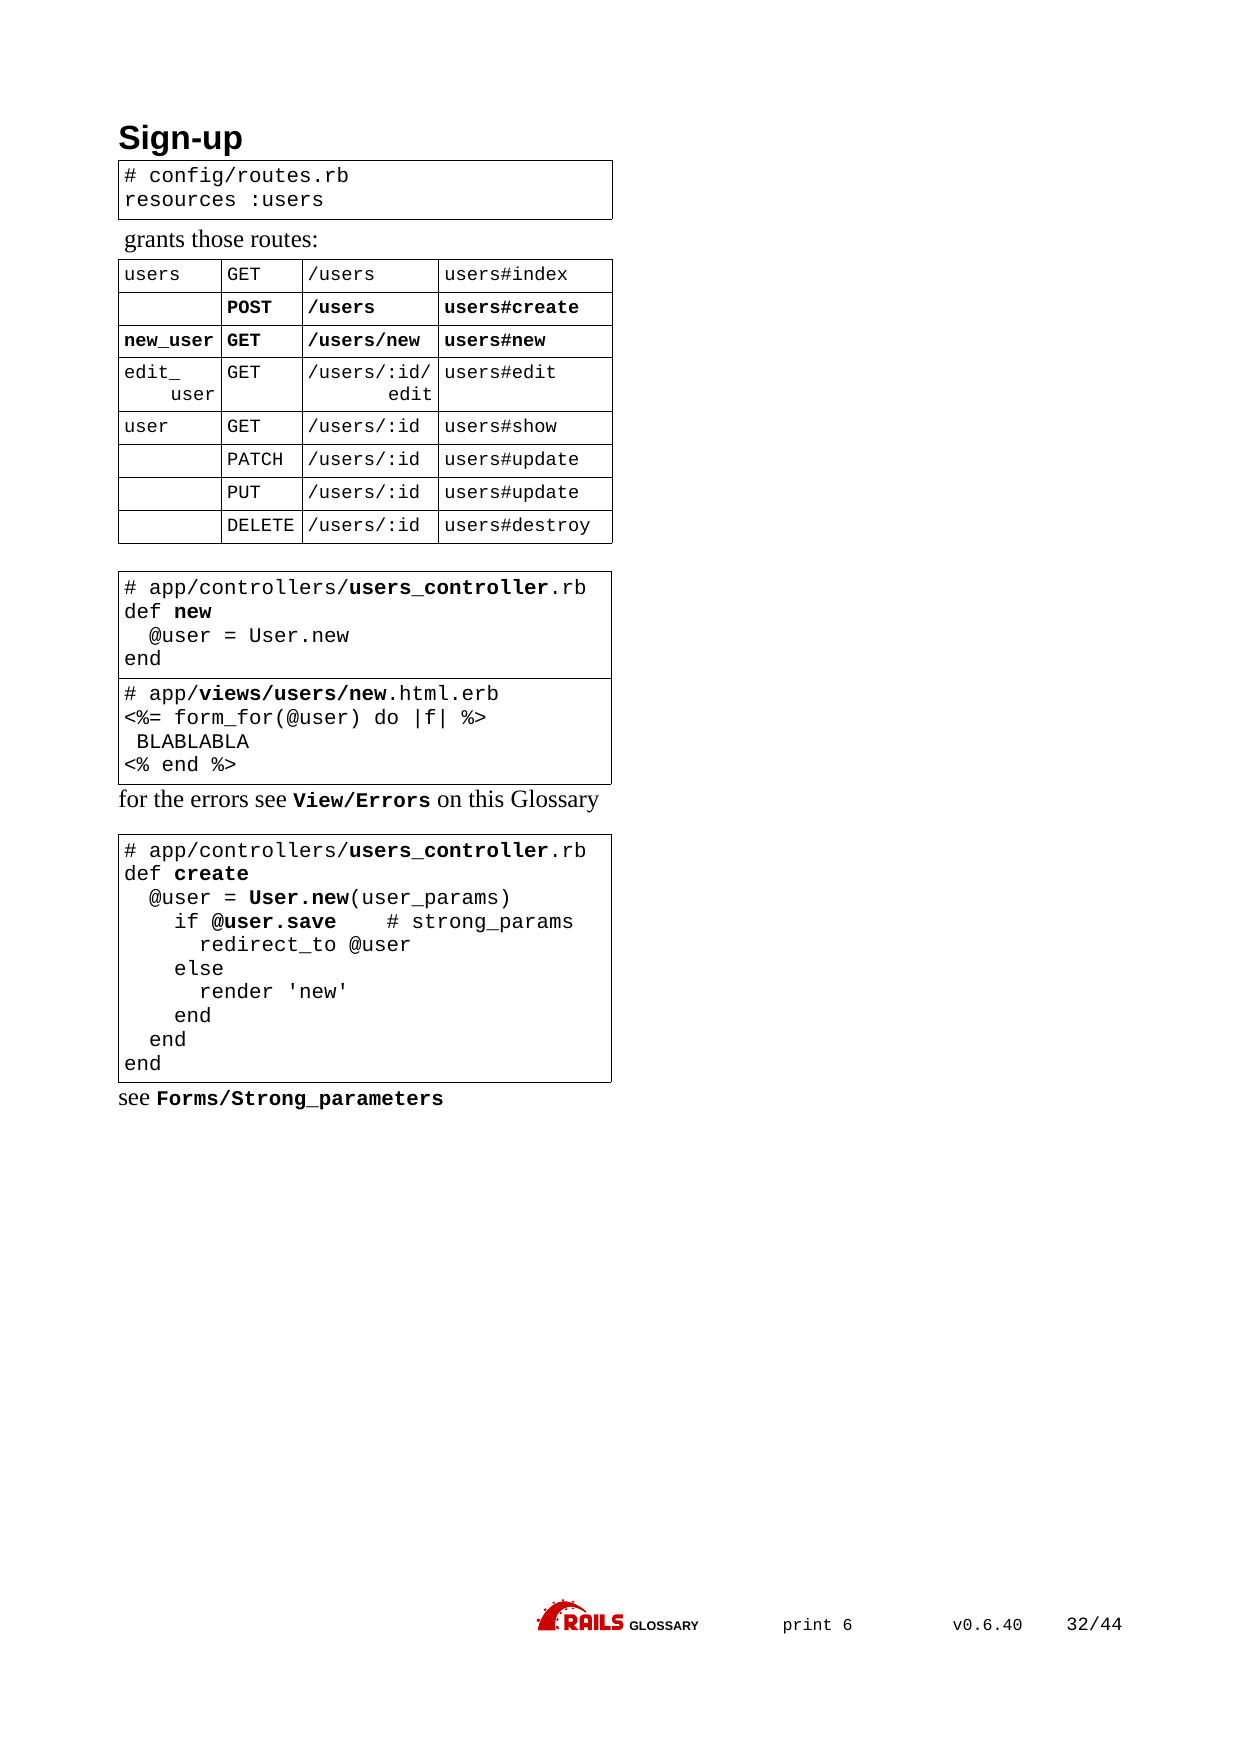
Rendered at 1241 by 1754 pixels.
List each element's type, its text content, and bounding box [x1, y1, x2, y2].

table_cell [119, 478, 221, 510]
table_cell /users [303, 293, 438, 324]
table_cell /users/:id [303, 412, 438, 444]
text for the errors see View/Errors on this Glossary [118, 785, 611, 813]
table_cell /users/:id/ edit [303, 358, 438, 411]
table_cell PATCH [222, 445, 302, 477]
table_cell # app/views/users/new.html.erb <%= form_for(@user) do |f| %> BLABLABLA <% end %> [119, 679, 611, 784]
table_cell users#edit [439, 358, 612, 411]
table_cell GET [222, 412, 302, 444]
table_cell users#new [439, 326, 612, 357]
table_cell users#destroy [439, 511, 612, 543]
table_cell /users/:id [303, 511, 438, 543]
table_cell users#index [439, 260, 612, 292]
table_cell edit_ user [119, 358, 221, 411]
text see Forms/Strong_parameters [118, 1083, 611, 1112]
table_cell /users/:id [303, 445, 438, 477]
table_cell POST [222, 293, 302, 324]
table_cell PUT [222, 478, 302, 510]
table_cell users [119, 260, 221, 292]
table_cell grants those routes: [118, 220, 612, 259]
table_header # app/controllers/users_controller.rb def create @user = User.new(user_params) if @user.save # strong_params redirect_to @user else render 'new' end end end [119, 835, 611, 1082]
table_cell /users/new [303, 326, 438, 357]
table_cell users#show [439, 412, 612, 444]
table_cell users#update [439, 445, 612, 477]
table_cell GET [222, 358, 302, 411]
table_cell [119, 511, 221, 543]
subtitle Sign-up [118, 118, 611, 157]
table_cell /users [303, 260, 438, 292]
table_cell GET [222, 326, 302, 357]
table_cell GET [222, 260, 302, 292]
table_cell /users/:id [303, 478, 438, 510]
table_cell [119, 293, 221, 324]
table_cell DELETE [222, 511, 302, 543]
table_header # config/routes.rb resources :users [119, 161, 612, 218]
table_cell users#create [439, 293, 612, 324]
table_cell user [119, 412, 221, 444]
table_cell new_user [119, 326, 221, 357]
table_header # app/controllers/users_controller.rb def new @user = User.new end [119, 572, 611, 678]
table_cell users#update [439, 478, 612, 510]
table_cell [119, 445, 221, 477]
